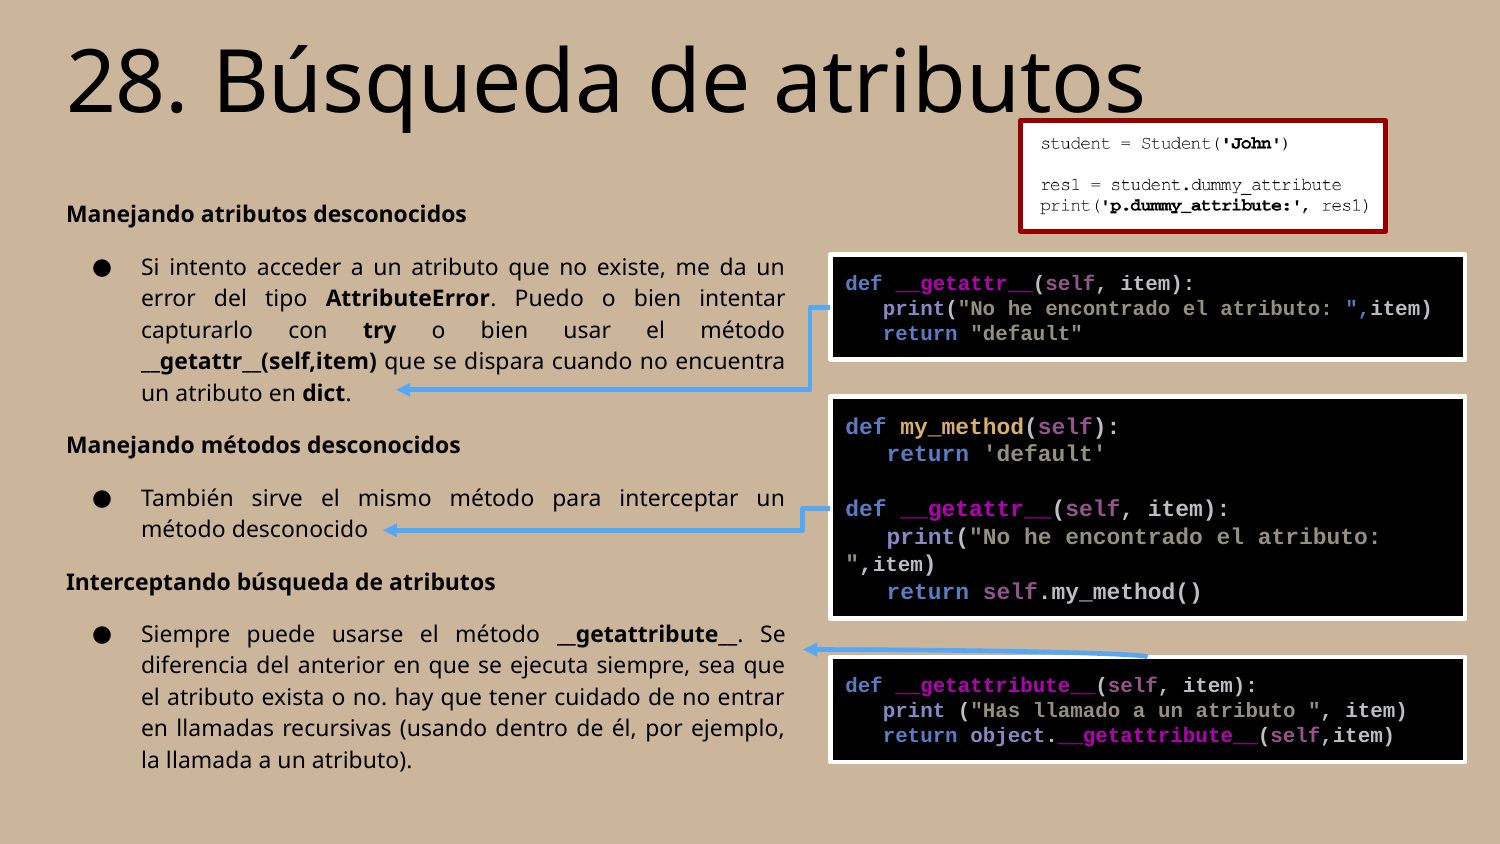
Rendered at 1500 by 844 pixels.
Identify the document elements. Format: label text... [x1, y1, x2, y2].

title 28. Búsqueda de atributos [51, 51, 1449, 146]
picture [1022, 122, 1384, 230]
text_box def __getattribute__(self, item): print ("Has llamado a un atributo ", item) return object.__getattribute__(self,item) [830, 657, 1466, 763]
text_box Manejando atributos desconocidos Si intento acceder a un atributo que no existe, me da un error del tipo AttributeError. Puedo o bien intentar capturarlo con try o bien usar el método __getattr__(self,item) que se dispara cuando no encuentra un atributo en dict. Manejando métodos desconocidos También sirve el mismo método para interceptar un método desconocido Interceptando búsqueda de atributos Siempre puede usarse el método __getattribute__. Se diferencia del anterior en que se ejecuta siempre, sea que el atributo exista o no. hay que tener cuidado de no entrar en llamadas recursivas (usando dentro de él, por ejemplo, la llamada a un atributo). [51, 154, 801, 815]
text_box def my_method(self): return 'default' def __getattr__(self, item): print("No he encontrado el atributo: ",item) return self.my_method() [830, 396, 1466, 619]
text_box def __getattr__(self, item): print("No he encontrado el atributo: ",item) return "default" [830, 254, 1466, 360]
